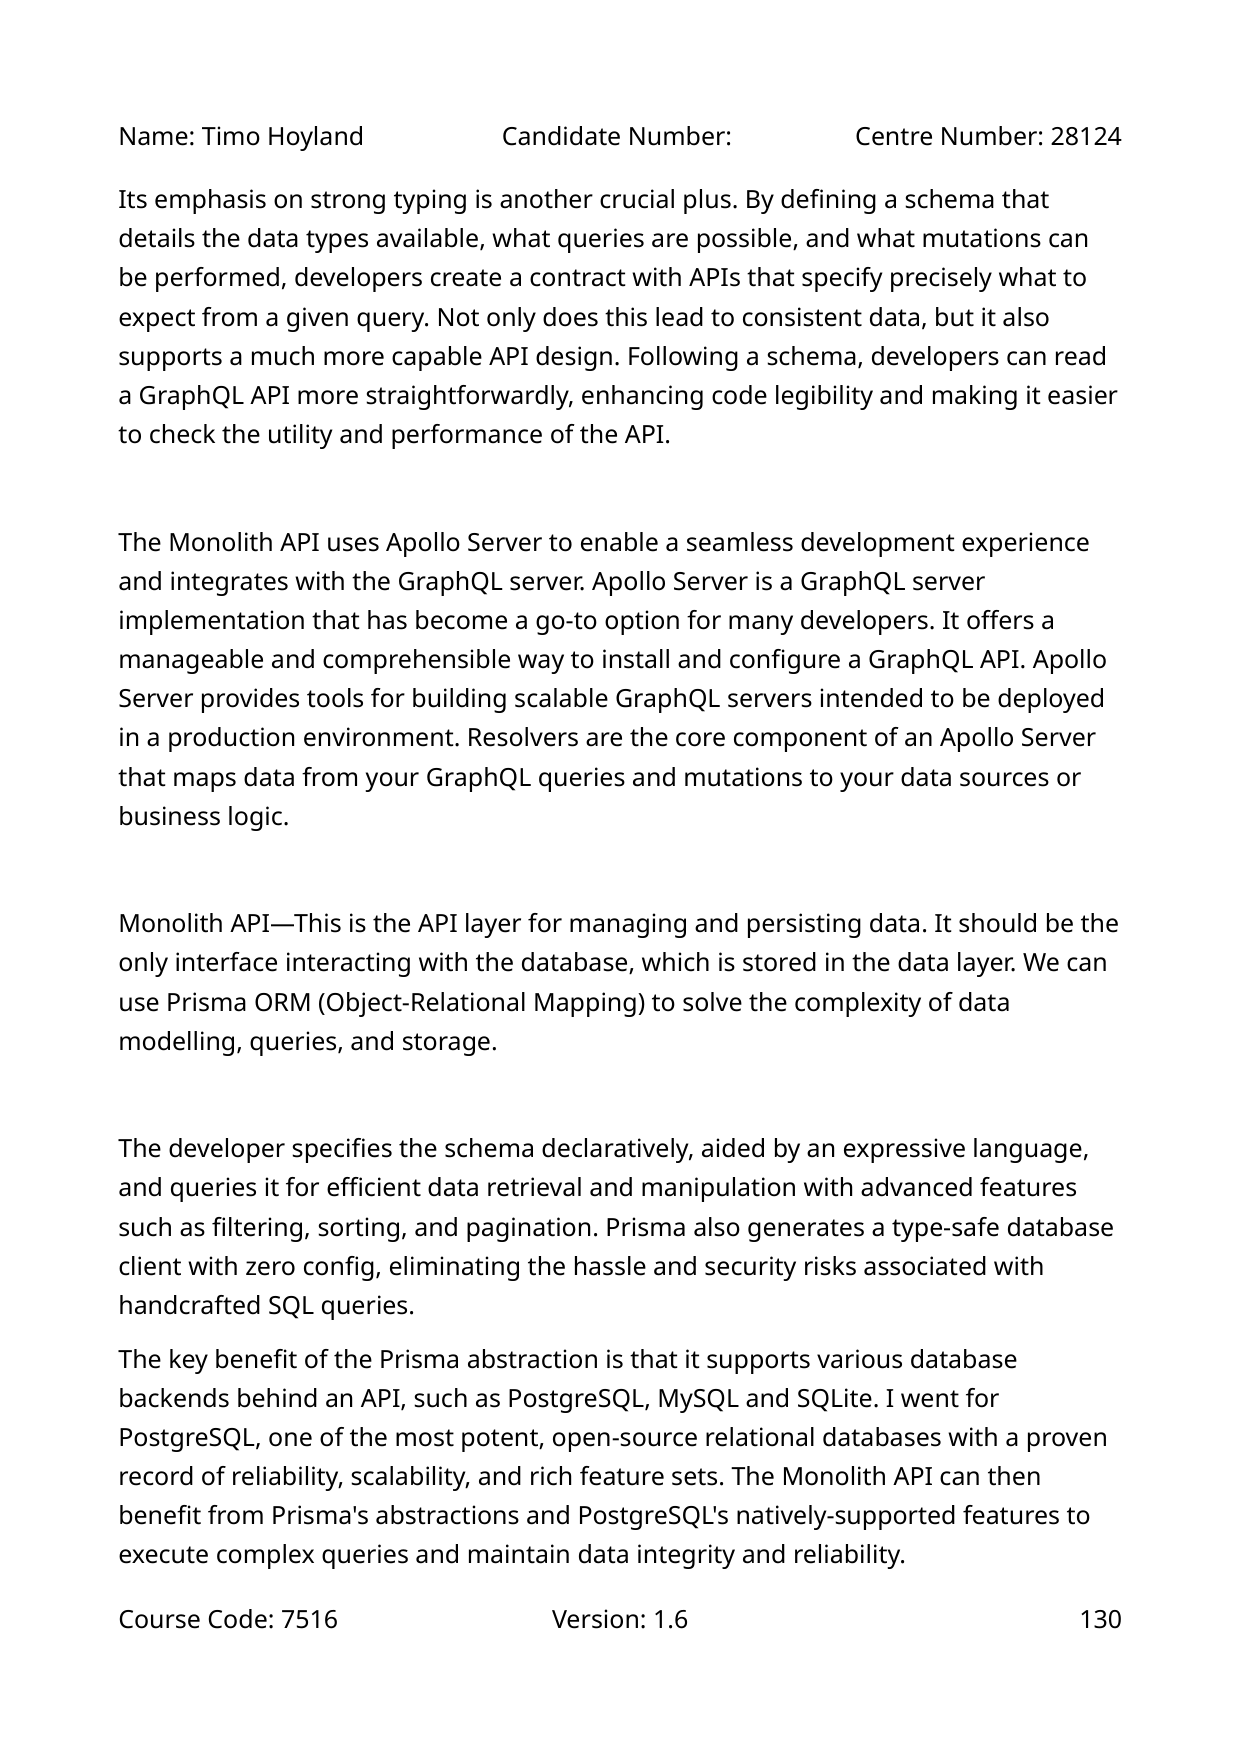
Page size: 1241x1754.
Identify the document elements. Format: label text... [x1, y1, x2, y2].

text The key benefit of the Prisma abstraction is that it supports various database backends behind an API, such as PostgreSQL, MySQL and SQLite. I went for PostgreSQL, one of the most potent, open-source relational databases with a proven record of reliability, scalability, and rich feature sets. The Monolith API can then benefit from Prisma's abstractions and PostgreSQL's natively-supported features to execute complex queries and maintain data integrity and reliability. [118, 1341, 1122, 1571]
text The developer specifies the schema declaratively, aided by an expressive language, and queries it for efficient data retrieval and manipulation with advanced features such as filtering, sorting, and pagination. Prisma also generates a type-safe database client with zero config, eliminating the hassle and security risks associated with handcrafted SQL queries. [118, 1131, 1122, 1322]
text Monolith API—This is the API layer for managing and persisting data. It should be the only interface interacting with the database, which is stored in the data layer. We can use Prisma ORM (Object-Relational Mapping) to solve the complexity of data modelling, queries, and storage. [118, 906, 1122, 1057]
text Its emphasis on strong typing is another crucial plus. By defining a schema that details the data types available, what queries are possible, and what mutations can be performed, developers create a contract with APIs that specify precisely what to expect from a given query. Not only does this lead to consistent data, but it also supports a much more capable API design. Following a schema, developers can read a GraphQL API more straightforwardly, enhancing code legibility and making it easier to check the utility and performance of the API. [118, 182, 1122, 451]
text The Monolith API uses Apollo Server to enable a seamless development experience and integrates with the GraphQL server. Apollo Server is a GraphQL server implementation that has become a go-to option for many developers. It offers a manageable and comprehensible way to install and configure a GraphQL API. Apollo Server provides tools for building scalable GraphQL servers intended to be deployed in a production environment. Resolvers are the core component of an Apollo Server that maps data from your GraphQL queries and mutations to your data sources or business logic. [118, 524, 1122, 832]
